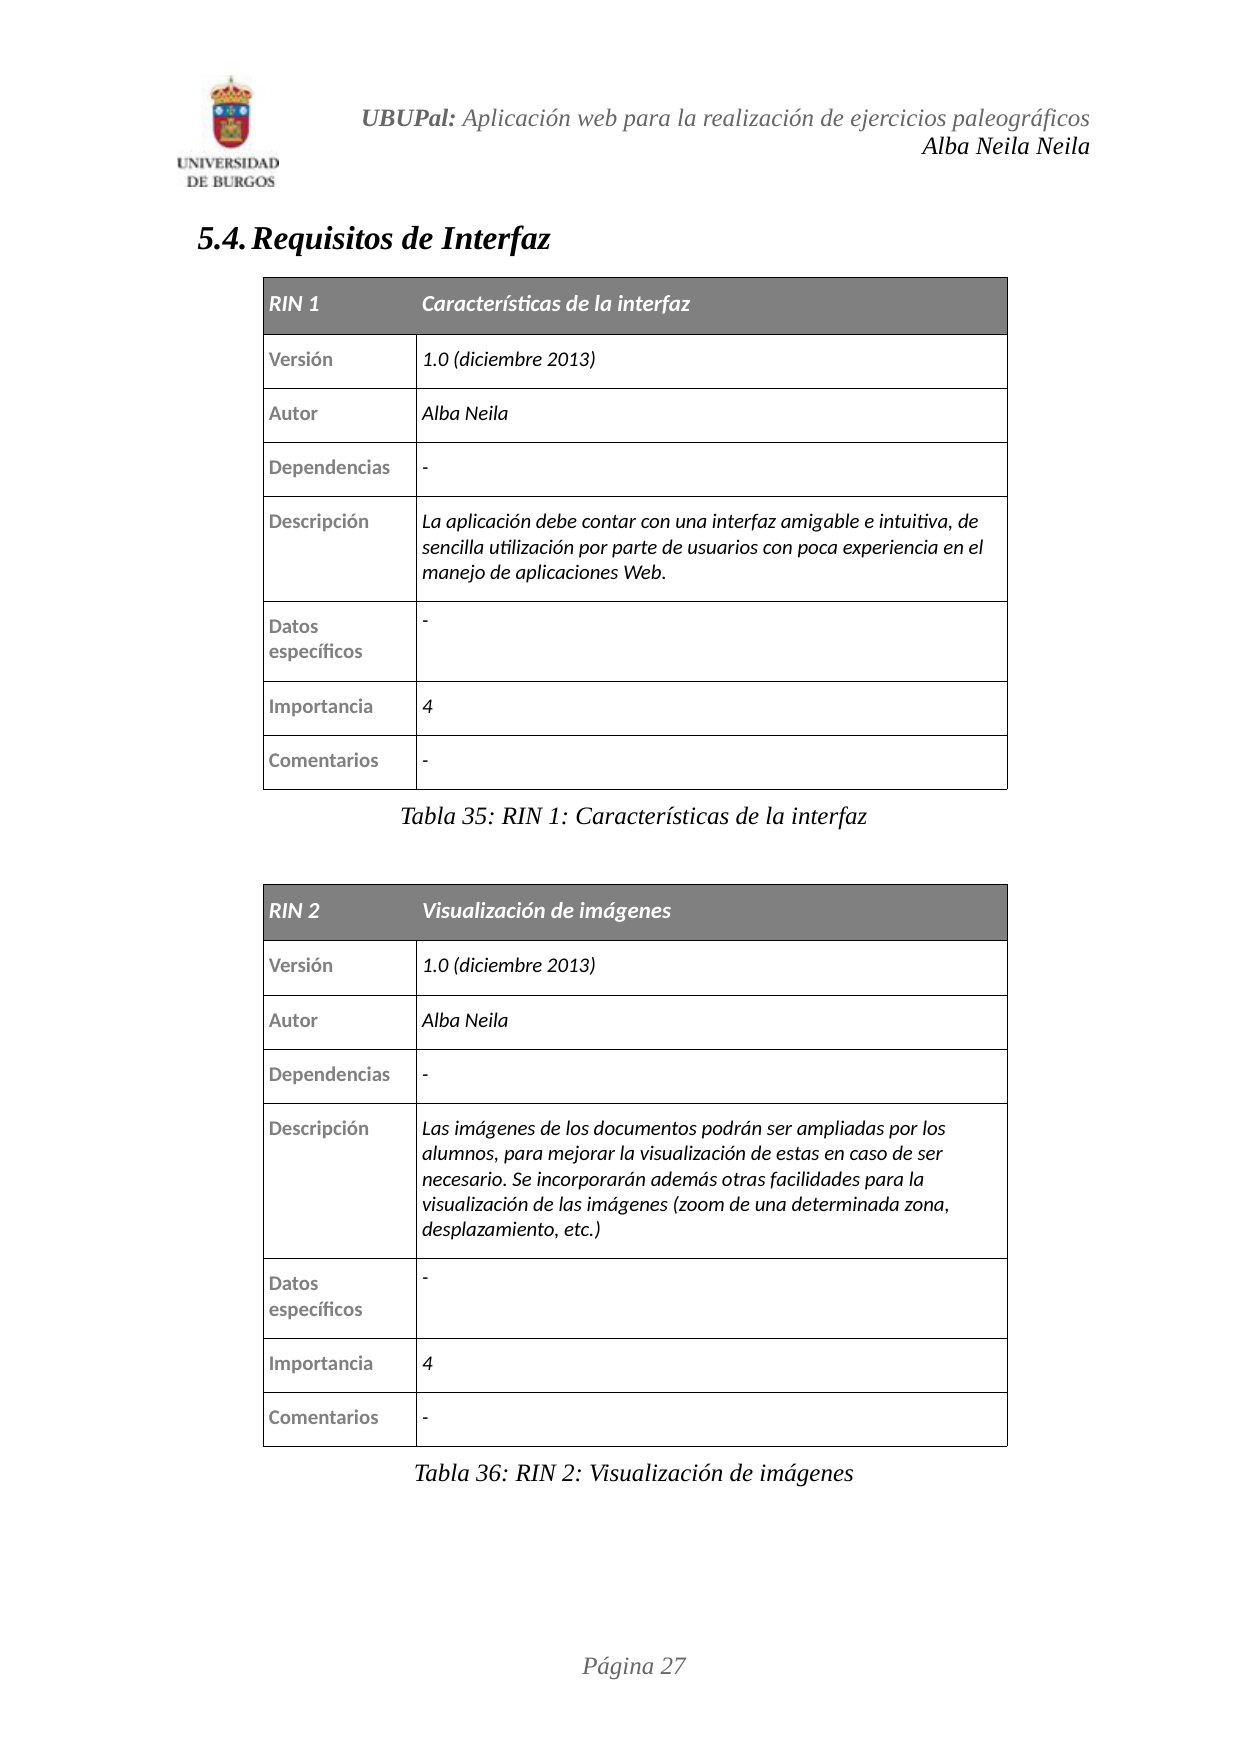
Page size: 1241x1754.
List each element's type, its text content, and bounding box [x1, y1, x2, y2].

table_cell - [417, 443, 1007, 496]
table_cell Alba Neila [417, 389, 1007, 442]
table_cell - [417, 602, 1007, 681]
table_cell Importancia [264, 682, 416, 734]
table_header Visualización de imágenes [416, 885, 1007, 940]
table_cell Versión [264, 941, 416, 994]
table_cell Comentarios [264, 736, 416, 789]
table_cell Descripción [264, 497, 416, 601]
table_cell Alba Neila [417, 996, 1007, 1048]
table_cell Autor [264, 996, 416, 1048]
table_cell 1.0 (diciembre 2013) [417, 335, 1007, 388]
table_cell Versión [264, 335, 416, 388]
table_header RIN 1 [264, 278, 416, 334]
table_cell Dependencias [264, 1050, 416, 1103]
table_cell Las imágenes de los documentos podrán ser ampliadas por los alumnos, para mejorar la visualización de estas en caso de ser necesario. Se incorporarán además otras facilidades para la visualización de las imágenes (zoom de una determinada zona, desplazamiento, etc.) [417, 1104, 1007, 1258]
table_cell Comentarios [264, 1393, 416, 1446]
table_header Características de la interfaz [416, 278, 1007, 334]
subtitle Requisitos de Interfaz [189, 218, 1092, 257]
table_cell 4 [417, 682, 1007, 734]
table_cell - [417, 1050, 1007, 1103]
table_cell - [417, 1393, 1007, 1446]
table_cell Datos específicos [264, 1259, 416, 1338]
table_cell Dependencias [264, 443, 416, 496]
picture [177, 75, 279, 187]
table_cell - [417, 1259, 1007, 1338]
table_header RIN 2 [264, 885, 416, 940]
text Tabla 36: RIN 2: Visualización de imágenes [177, 1458, 1092, 1487]
table_cell Importancia [264, 1339, 416, 1392]
text Tabla 35: RIN 1: Características de la interfaz [177, 801, 1092, 830]
table_cell Descripción [264, 1104, 416, 1258]
table_cell La aplicación debe contar con una interfaz amigable e intuitiva, de sencilla utilización por parte de usuarios con poca experiencia en el manejo de aplicaciones Web. [417, 497, 1007, 601]
table_cell 1.0 (diciembre 2013) [417, 941, 1007, 994]
table_cell Datos específicos [264, 602, 416, 681]
table_cell Autor [264, 389, 416, 442]
table_cell - [417, 736, 1007, 789]
table_cell 4 [417, 1339, 1007, 1392]
